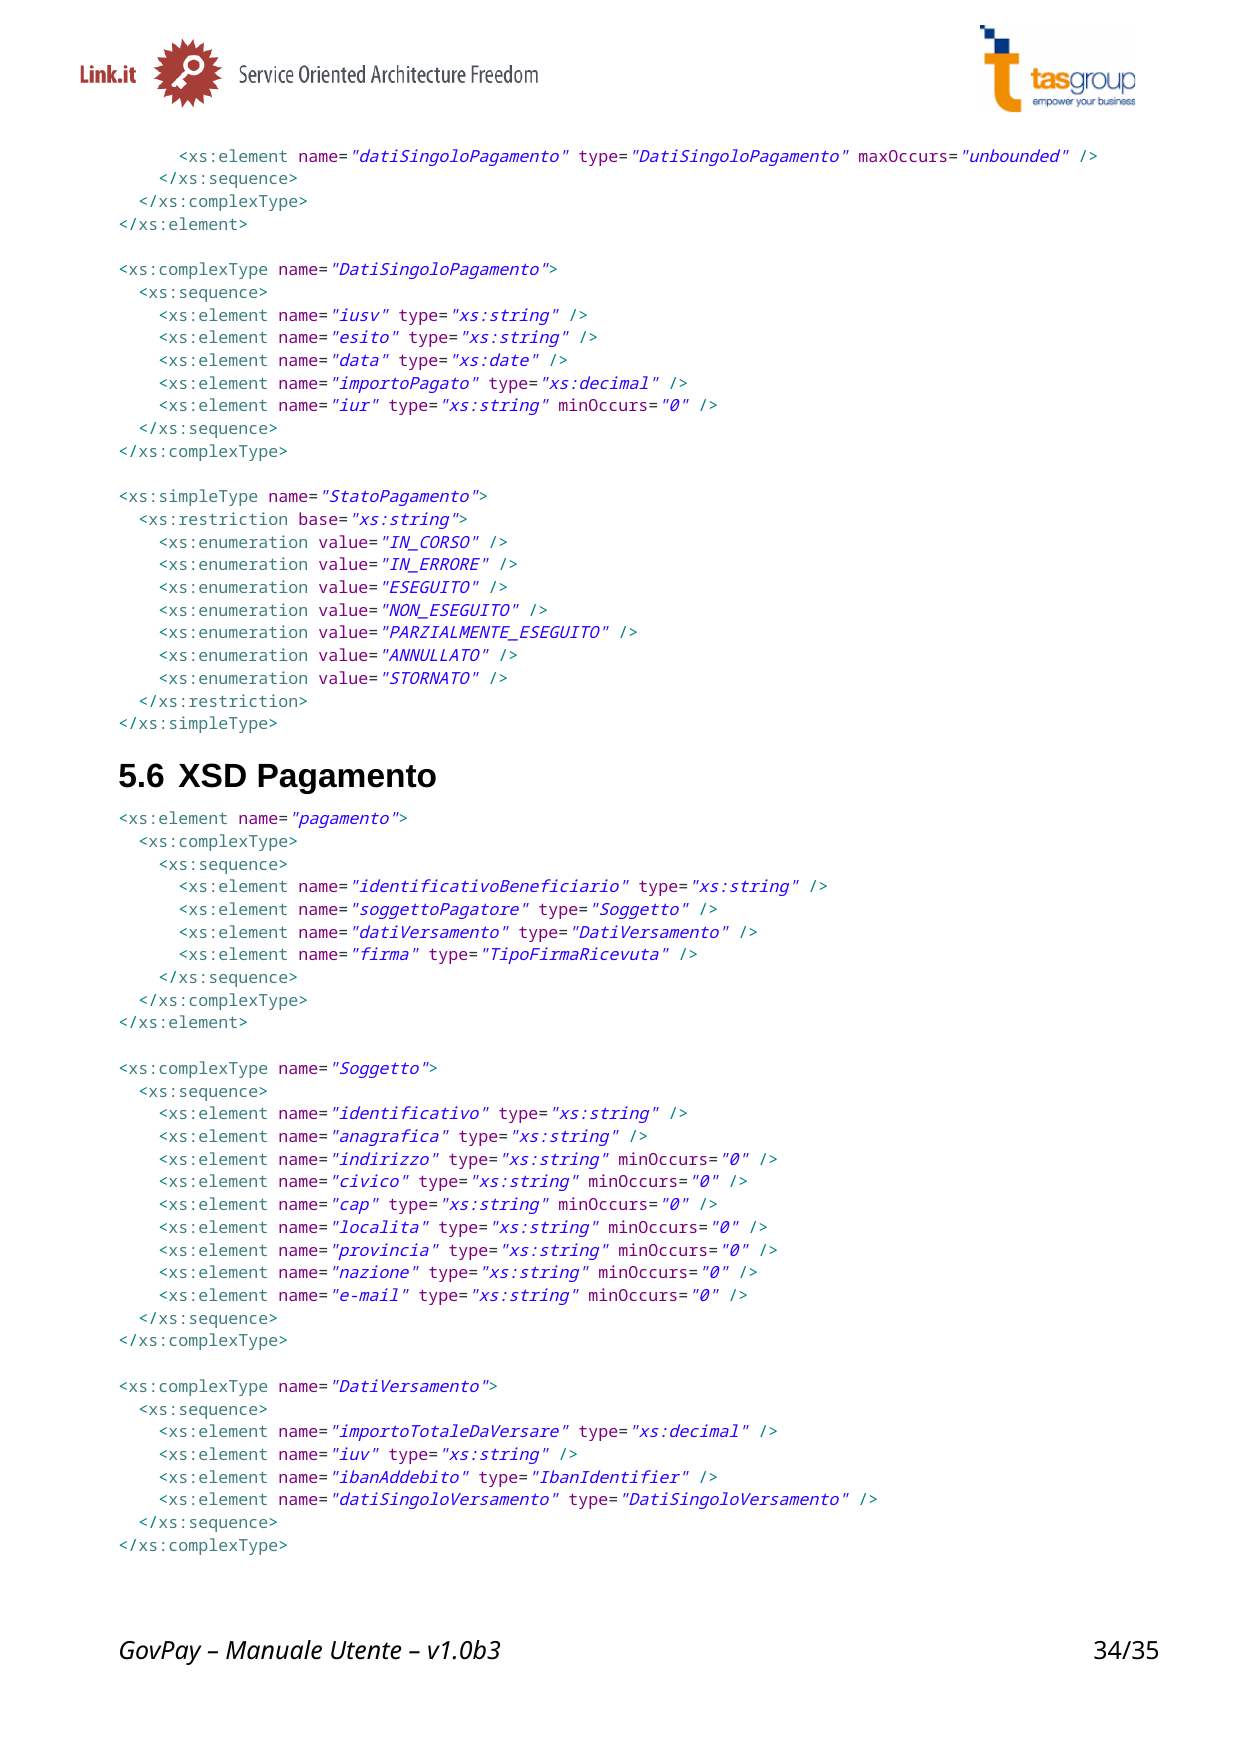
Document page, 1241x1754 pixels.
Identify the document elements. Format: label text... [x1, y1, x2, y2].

text <xs:enumeration value="PARZIALMENTE_ESEGUITO" /> [118, 621, 1122, 644]
text <xs:restriction base="xs:string"> [118, 508, 1122, 530]
text <xs:element name="e-mail" type="xs:string" minOccurs="0" /> [118, 1283, 1122, 1306]
text <xs:element name="datiSingoloPagamento" type="DatiSingoloPagamento" maxOccurs="unbounded" /> [118, 144, 1122, 167]
text <xs:element name="datiVersamento" type="DatiVersamento" /> [118, 920, 1122, 943]
text <xs:sequence> [118, 1079, 1122, 1102]
text <xs:element name="identificativo" type="xs:string" /> [118, 1102, 1122, 1124]
text <xs:enumeration value="ANNULLATO" /> [118, 644, 1122, 667]
text <xs:enumeration value="IN_ERRORE" /> [118, 553, 1122, 576]
text <xs:element name="iur" type="xs:string" minOccurs="0" /> [118, 394, 1122, 417]
text <xs:element name="provincia" type="xs:string" minOccurs="0" /> [118, 1238, 1122, 1261]
text </xs:sequence> [118, 966, 1122, 988]
text <xs:element name="datiSingoloVersamento" type="DatiSingoloVersamento" /> [118, 1488, 1122, 1511]
text <xs:enumeration value="IN_CORSO" /> [118, 530, 1122, 553]
text </xs:restriction> [118, 689, 1122, 712]
picture [1, 33, 602, 113]
text <xs:element name="anagrafica" type="xs:string" /> [118, 1124, 1122, 1147]
text <xs:element name="data" type="xs:date" /> [118, 349, 1122, 371]
text <xs:sequence> [118, 281, 1122, 303]
text </xs:complexType> [118, 190, 1122, 212]
text <xs:element name="firma" type="TipoFirmaRicevuta" /> [118, 943, 1122, 966]
text </xs:complexType> [118, 1329, 1122, 1352]
text </xs:complexType> [118, 1533, 1122, 1556]
text <xs:enumeration value="ESEGUITO" /> [118, 576, 1122, 598]
text <xs:element name="cap" type="xs:string" minOccurs="0" /> [118, 1193, 1122, 1215]
text </xs:sequence> [118, 417, 1122, 439]
text <xs:element name="indirizzo" type="xs:string" minOccurs="0" /> [118, 1147, 1122, 1170]
text <xs:element name="civico" type="xs:string" minOccurs="0" /> [118, 1170, 1122, 1193]
text </xs:sequence> [118, 167, 1122, 190]
text <xs:enumeration value="STORNATO" /> [118, 667, 1122, 689]
text <xs:element name="pagamento"> [118, 807, 1122, 829]
text <xs:complexType name="DatiVersamento"> [118, 1374, 1122, 1397]
text </xs:element> [118, 212, 1122, 235]
text <xs:enumeration value="NON_ESEGUITO" /> [118, 598, 1122, 621]
text <xs:element name="esito" type="xs:string" /> [118, 326, 1122, 349]
text <xs:simpleType name="StatoPagamento"> [118, 485, 1122, 508]
text </xs:sequence> [118, 1306, 1122, 1329]
text <xs:sequence> [118, 1397, 1122, 1420]
text </xs:complexType> [118, 988, 1122, 1011]
text <xs:sequence> [118, 852, 1122, 875]
text <xs:element name="importoPagato" type="xs:decimal" /> [118, 371, 1122, 394]
picture [980, 25, 1136, 113]
subtitle XSD Pagamento [118, 756, 1122, 794]
text <xs:element name="soggettoPagatore" type="Soggetto" /> [118, 897, 1122, 920]
text <xs:element name="identificativoBeneficiario" type="xs:string" /> [118, 875, 1122, 897]
text </xs:sequence> [118, 1511, 1122, 1533]
text </xs:complexType> [118, 439, 1122, 462]
text <xs:complexType> [118, 829, 1122, 852]
text <xs:element name="nazione" type="xs:string" minOccurs="0" /> [118, 1261, 1122, 1283]
text <xs:element name="localita" type="xs:string" minOccurs="0" /> [118, 1215, 1122, 1238]
text </xs:simpleType> [118, 712, 1122, 735]
text <xs:element name="importoTotaleDaVersare" type="xs:decimal" /> [118, 1420, 1122, 1442]
text <xs:complexType name="Soggetto"> [118, 1056, 1122, 1079]
text <xs:element name="iuv" type="xs:string" /> [118, 1442, 1122, 1465]
text <xs:element name="ibanAddebito" type="IbanIdentifier" /> [118, 1465, 1122, 1488]
text <xs:complexType name="DatiSingoloPagamento"> [118, 258, 1122, 281]
text <xs:element name="iusv" type="xs:string" /> [118, 303, 1122, 326]
text </xs:element> [118, 1011, 1122, 1034]
